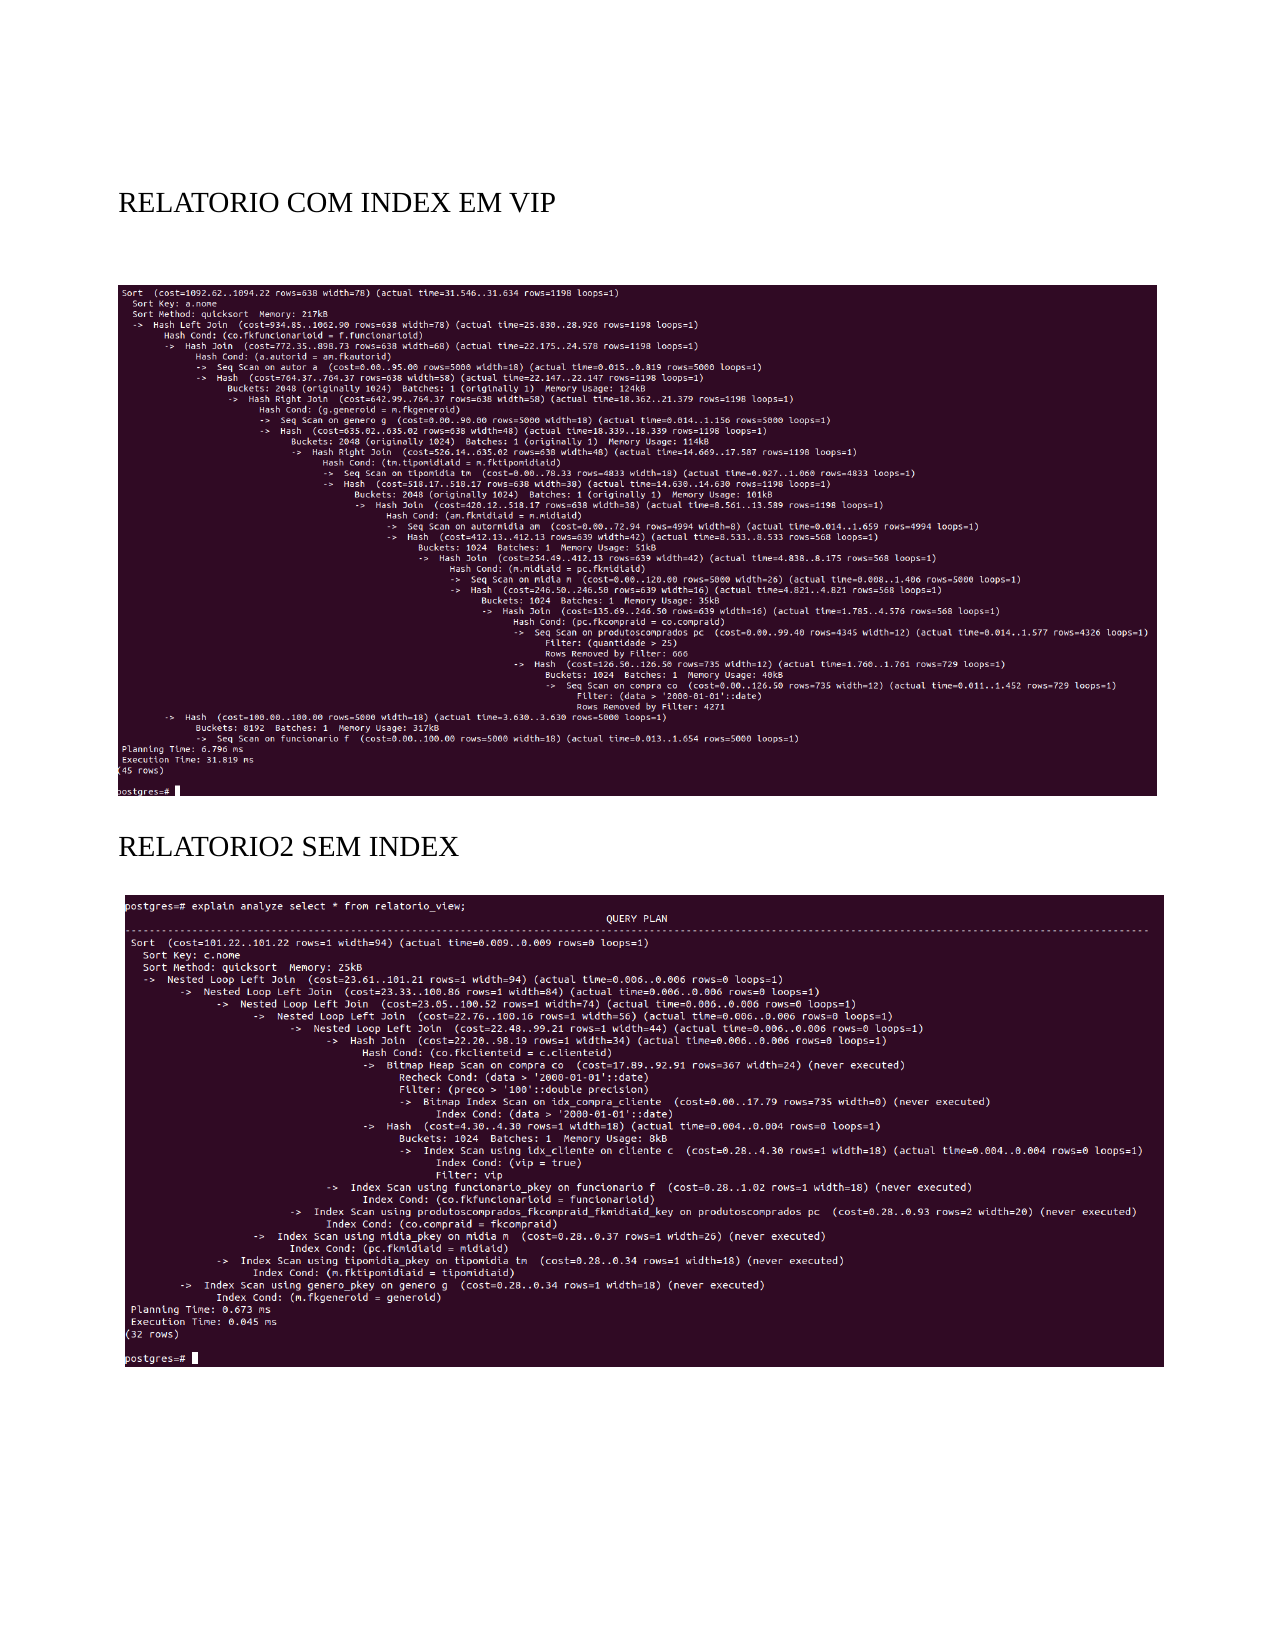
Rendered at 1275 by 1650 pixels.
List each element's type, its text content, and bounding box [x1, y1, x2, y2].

text RELATORIO2 SEM INDEX [118, 829, 1157, 862]
text RELATORIO COM INDEX EM VIP [118, 185, 1157, 219]
picture [118, 285, 1157, 796]
picture [125, 895, 1164, 1367]
